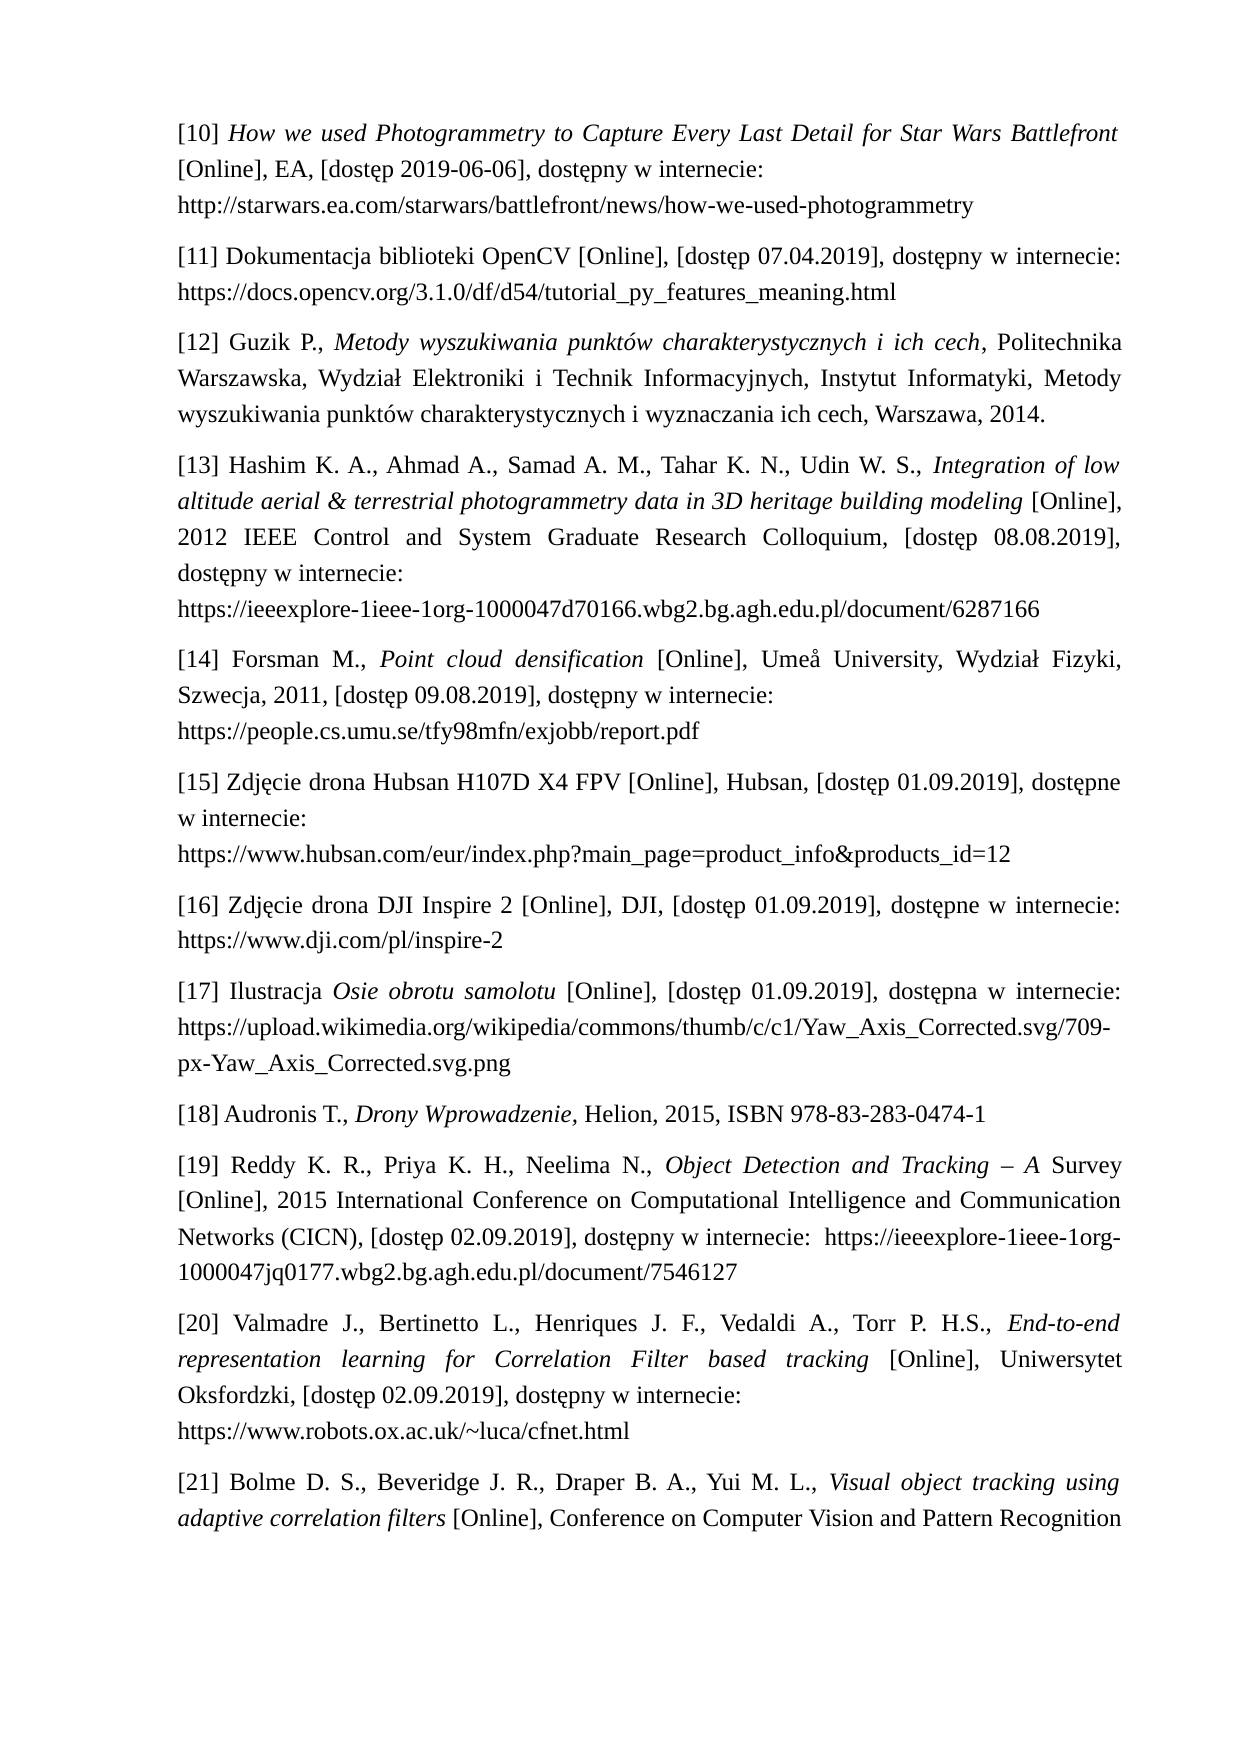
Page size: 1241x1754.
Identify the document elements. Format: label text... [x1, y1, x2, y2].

text [20] Valmadre J., Bertinetto L., Henriques J. F., Vedaldi A., Torr P. H.S., End-to-end representation learning for Correlation Filter based tracking [Online], Uniwersytet Oksfordzki, [dostęp 02.09.2019], dostępny w internecie: https://www.robots.ox.ac.uk/~luca/cfnet.html [177, 1308, 1122, 1445]
text [10] How we used Photogrammetry to Capture Every Last Detail for Star Wars Battlefront [Online], EA, [dostęp 2019-06-06], dostępny w internecie: http://starwars.ea.com/starwars/battlefront/news/how-we-used-photogrammetry [177, 118, 1122, 219]
text [17] Ilustracja Osie obrotu samolotu [Online], [dostęp 01.09.2019], dostępna w internecie: https://upload.wikimedia.org/wikipedia/commons/thumb/c/c1/Yaw_Axis_Corrected.svg/709-px-Yaw_Axis_Corrected.svg.png [177, 976, 1122, 1077]
text [13] Hashim K. A., Ahmad A., Samad A. M., Tahar K. N., Udin W. S., Integration of low altitude aerial & terrestrial photogrammetry data in 3D heritage building modeling [Online], 2012 IEEE Control and System Graduate Research Colloquium, [dostęp 08.08.2019], dostępny w internecie: https://ieeexplore-1ieee-1org-1000047d70166.wbg2.bg.agh.edu.pl/document/6287166 [177, 450, 1122, 622]
text [16] Zdjęcie drona DJI Inspire 2 [Online], DJI, [dostęp 01.09.2019], dostępne w internecie: https://www.dji.com/pl/inspire-2 [177, 890, 1122, 954]
text [21] Bolme D. S., Beveridge J. R., Draper B. A., Yui M. L., Visual object tracking using adaptive correlation filters [Online], Conference on Computer Vision and Pattern Recognition [177, 1467, 1122, 1531]
text [12] Guzik P., Metody wyszukiwania punktów charakterystycznych i ich cech, Politechnika Warszawska, Wydział Elektroniki i Technik Informacyjnych, Instytut Informatyki, Metody wyszukiwania punktów charakterystycznych i wyznaczania ich cech, Warszawa, 2014. [177, 327, 1122, 428]
text [18] Audronis T., Drony Wprowadzenie, Helion, 2015, ISBN 978-83-283-0474-1 [177, 1099, 1122, 1128]
text [19] Reddy K. R., Priya K. H., Neelima N., Object Detection and Tracking – A Survey [Online], 2015 International Conference on Computational Intelligence and Communication Networks (CICN), [dostęp 02.09.2019], dostępny w internecie: https://ieeexplore-1ieee-1org-1000047jq0177.wbg2.bg.agh.edu.pl/document/7546127 [177, 1150, 1122, 1286]
text [15] Zdjęcie drona Hubsan H107D X4 FPV [Online], Hubsan, [dostęp 01.09.2019], dostępne w internecie: https://www.hubsan.com/eur/index.php?main_page=product_info&products_id=12 [177, 767, 1122, 868]
text [11] Dokumentacja biblioteki OpenCV [Online], [dostęp 07.04.2019], dostępny w internecie: https://docs.opencv.org/3.1.0/df/d54/tutorial_py_features_meaning.html [177, 241, 1122, 305]
text [14] Forsman M., Point cloud densification [Online], Umeå University, Wydział Fizyki, Szwecja, 2011, [dostęp 09.08.2019], dostępny w internecie: https://people.cs.umu.se/tfy98mfn/exjobb/report.pdf [177, 644, 1122, 745]
